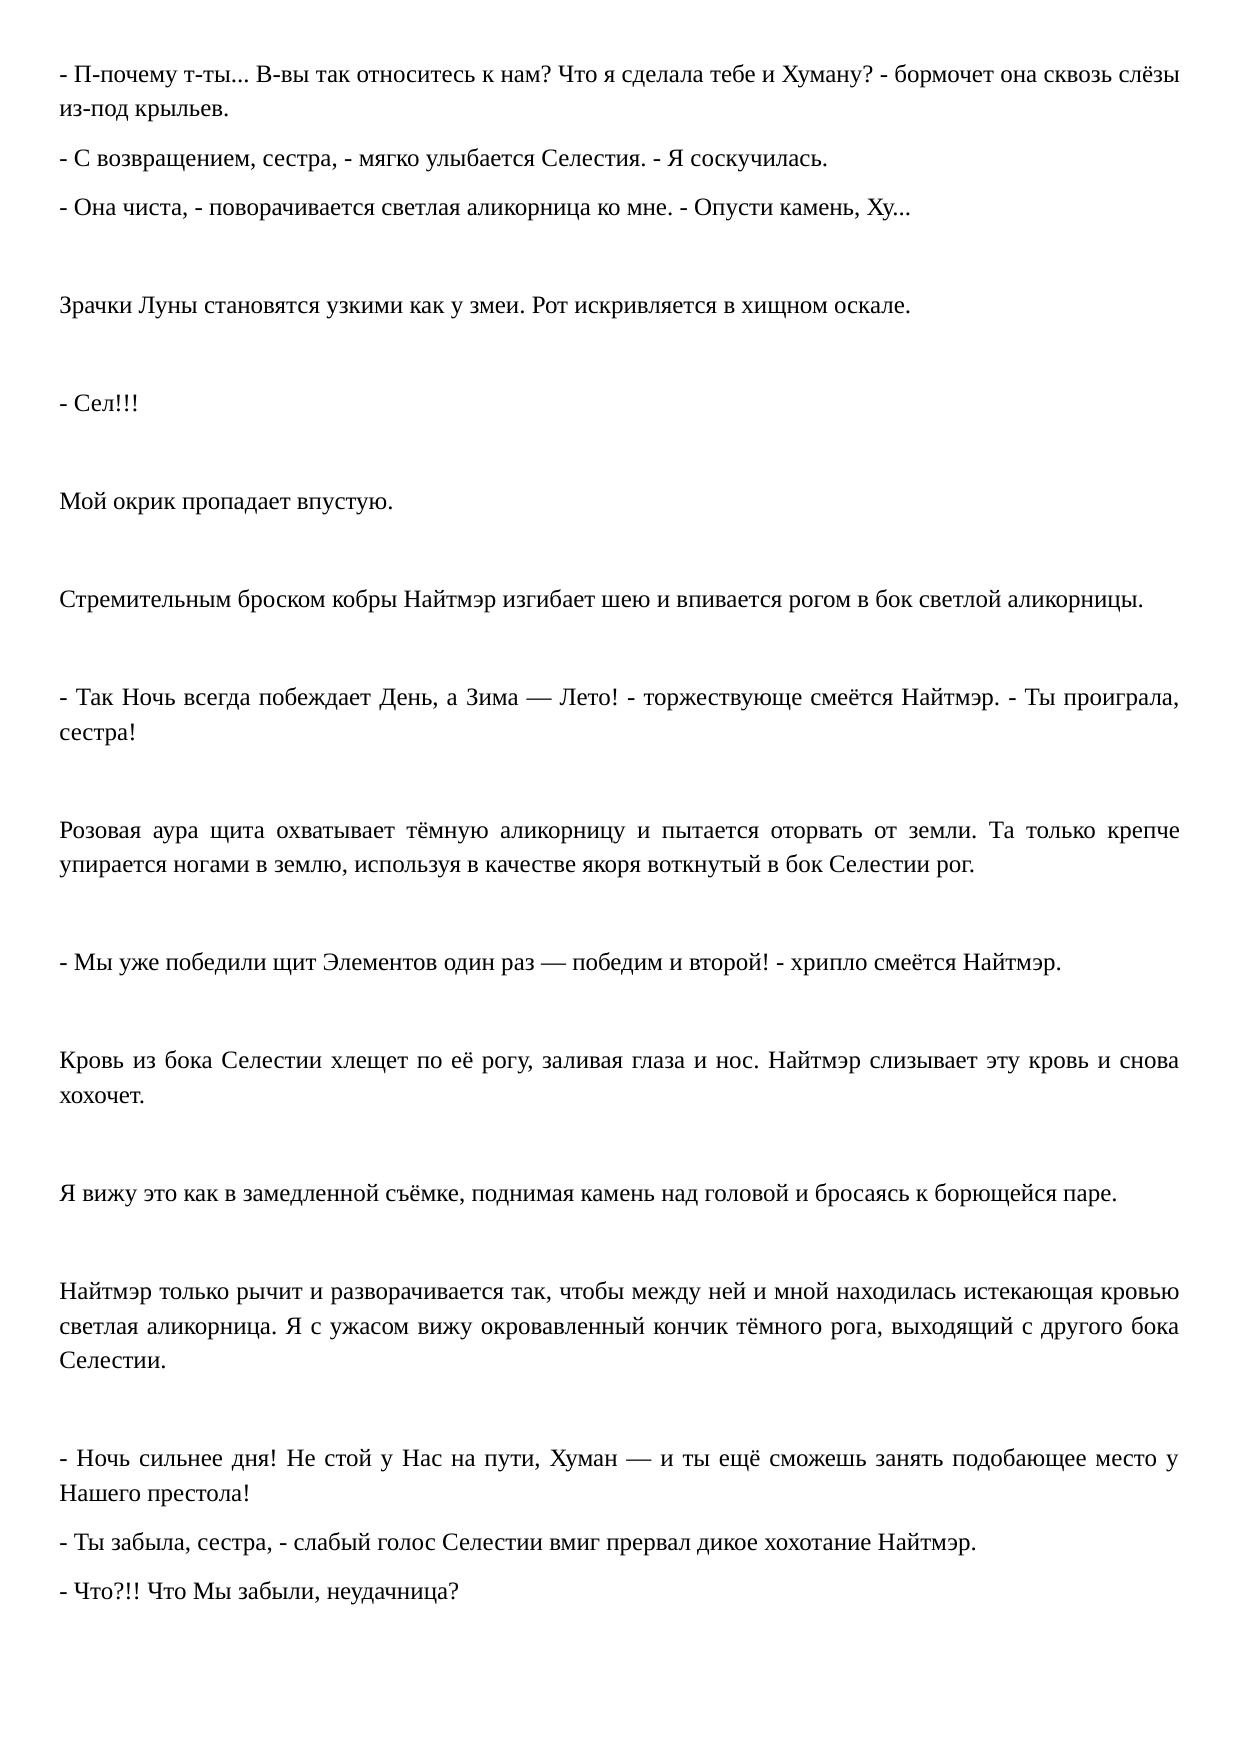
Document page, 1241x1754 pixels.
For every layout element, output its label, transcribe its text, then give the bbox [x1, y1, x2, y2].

text - Так Ночь всегда побеждает День, а Зима — Лето! - торжествующе смеётся Найтмэр. - Ты проиграла, сестра! [59, 682, 1181, 746]
text - С возвращением, сестра, - мягко улыбается Селестия. - Я соскучилась. [59, 143, 1181, 171]
text Я вижу это как в замедленной съёмке, поднимая камень над головой и бросаясь к борющейся паре. [59, 1178, 1181, 1207]
text - Ты забыла, сестра, - слабый голос Селестии вмиг прервал дикое хохотание Найтмэр. [59, 1527, 1181, 1556]
text - Что?!! Что Мы забыли, неудачница? [59, 1576, 1181, 1605]
text - П-почему т-ты... В-вы так относитесь к нам? Что я сделала тебе и Хуману? - бормочет она сквозь слёзы из-под крыльев. [59, 59, 1181, 122]
text Найтмэр только рычит и разворачивается так, чтобы между ней и мной находилась истекающая кровью светлая аликорница. Я с ужасом вижу окровавленный кончик тёмного рога, выходящий с другого бока Селестии. [59, 1276, 1181, 1374]
text - Мы уже победили щит Элементов один раз — победим и второй! - хрипло смеётся Найтмэр. [59, 947, 1181, 976]
text - Сел!!! [59, 388, 1181, 417]
text - Ночь сильнее дня! Не стой у Нас на пути, Хуман — и ты ещё сможешь занять подобающее место у Нашего престола! [59, 1443, 1181, 1507]
text Кровь из бока Селестии хлещет по её рогу, заливая глаза и нос. Найтмэр слизывает эту кровь и снова хохочет. [59, 1046, 1181, 1109]
text Стремительным броском кобры Найтмэр изгибает шею и впивается рогом в бок светлой аликорницы. [59, 584, 1181, 613]
text Зрачки Луны становятся узкими как у змеи. Рот искривляется в хищном оскале. [59, 290, 1181, 318]
text Розовая аура щита охватывает тёмную аликорницу и пытается оторвать от земли. Та только крепче упирается ногами в землю, используя в качестве якоря воткнутый в бок Селестии рог. [59, 815, 1181, 878]
text Мой окрик пропадает впустую. [59, 486, 1181, 515]
text - Она чиста, - поворачивается светлая аликорница ко мне. - Опусти камень, Ху... [59, 192, 1181, 220]
